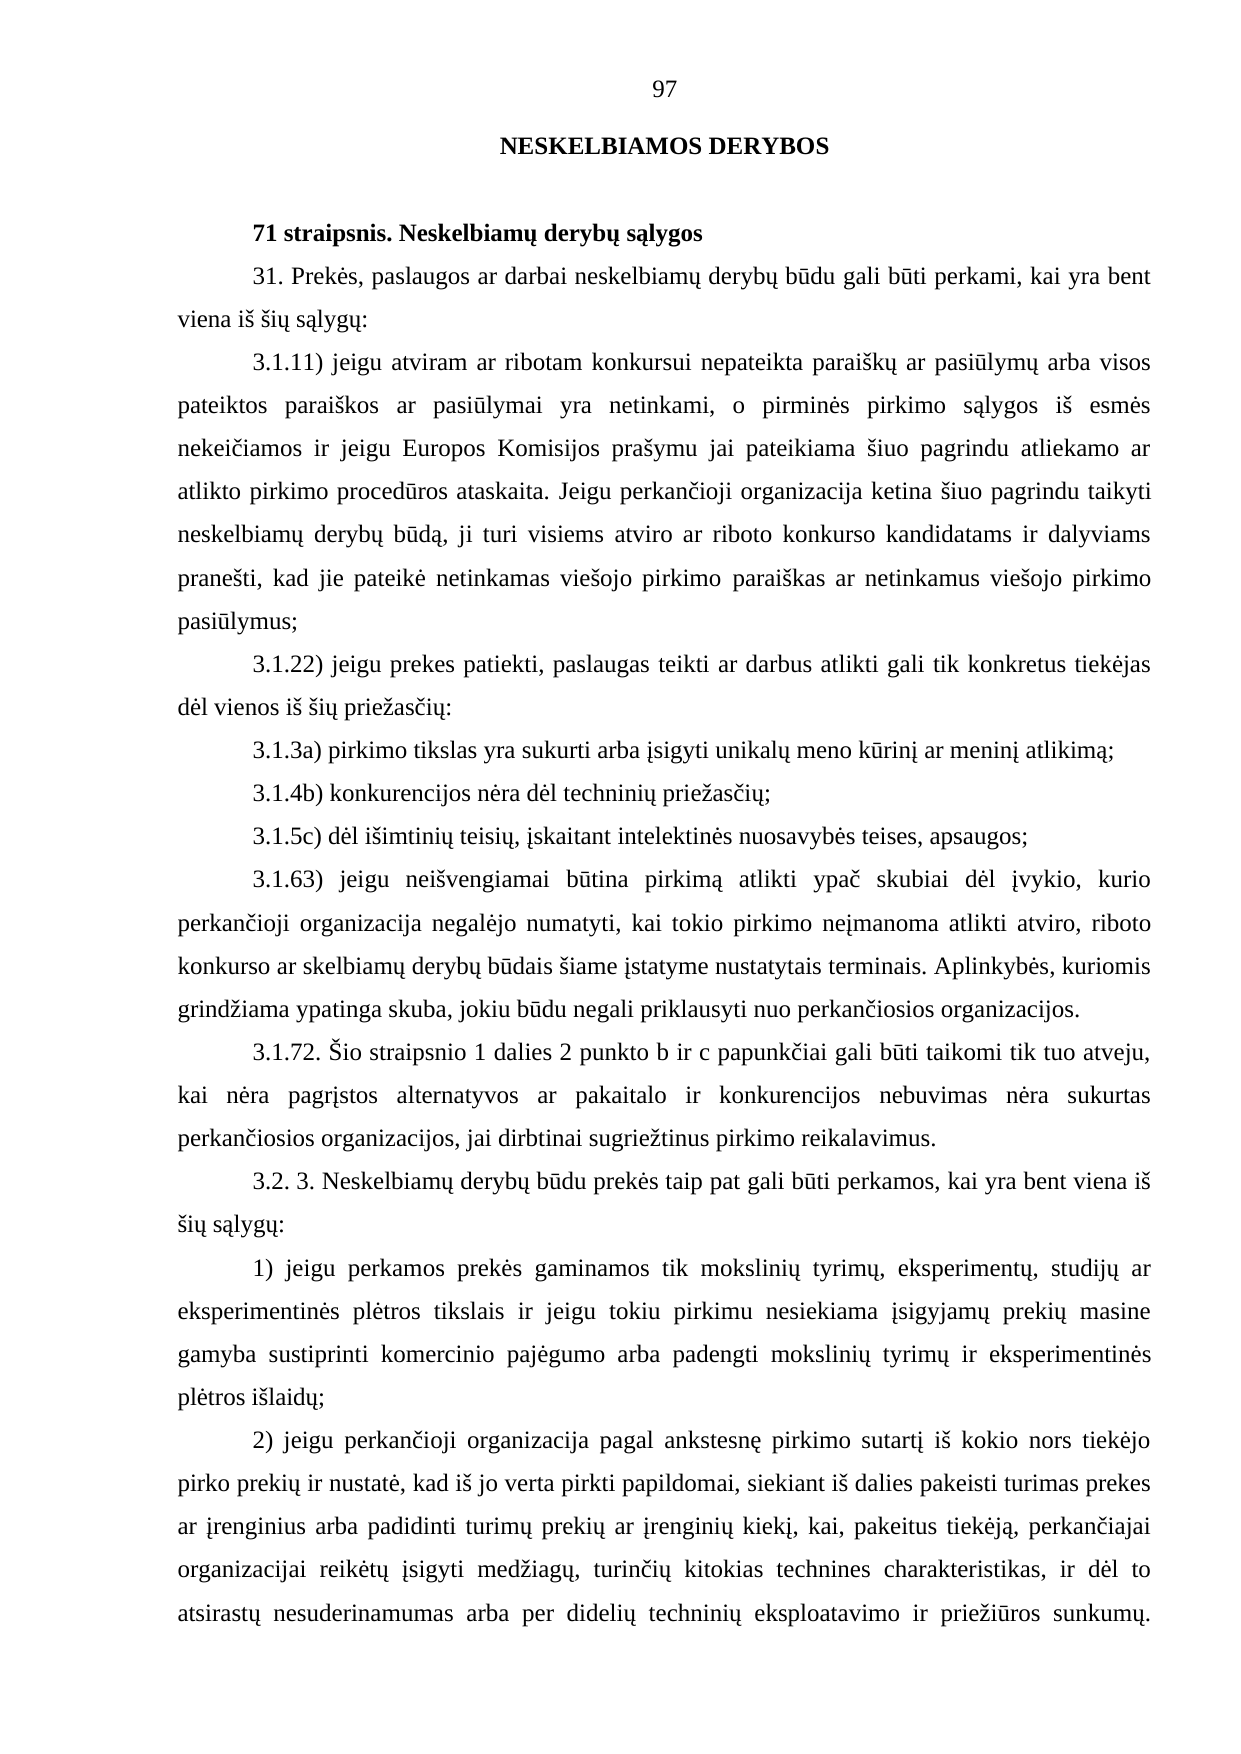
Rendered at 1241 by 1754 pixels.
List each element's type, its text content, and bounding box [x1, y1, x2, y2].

subtitle a) pirkimo tikslas yra sukurti arba įsigyti unikalų meno kūrinį ar meninį atlikimą; [177, 735, 1152, 764]
text 71 straipsnis. Neskelbiamų derybų sąlygos [177, 218, 1152, 246]
text 2) jeigu perkančioji organizacija pagal ankstesnę pirkimo sutartį iš kokio nors tiekėjo pirko prekių ir nustatė, kad iš jo verta pirkti papildomai, siekiant iš dalies pakeisti turimas prekes ar įrenginius arba padidinti turimų prekių ar įrenginių kiekį, kai, pakeitus tiekėją, perkančiajai organizacijai reikėtų įsigyti medžiagų, turinčių kitokias technines charakteristikas, ir dėl to atsirastų nesuderinamumas arba per didelių techninių eksploatavimo ir priežiūros sunkumų. [177, 1425, 1152, 1626]
subtitle 1. Prekės, paslaugos ar darbai neskelbiamų derybų būdu gali būti perkami, kai yra bent viena iš šių sąlygų: [177, 261, 1152, 333]
text 1) jeigu perkamos prekės gaminamos tik mokslinių tyrimų, eksperimentų, studijų ar eksperimentinės plėtros tikslais ir jeigu tokiu pirkimu nesiekiama įsigyjamų prekių masine gamyba sustiprinti komercinio pajėgumo arba padengti mokslinių tyrimų ir eksperimentinės plėtros išlaidų; [177, 1253, 1152, 1411]
subtitle 3. Neskelbiamų derybų būdu prekės taip pat gali būti perkamos, kai yra bent viena iš šių sąlygų: [177, 1166, 1152, 1238]
subtitle 3) jeigu neišvengiamai būtina pirkimą atlikti ypač skubiai dėl įvykio, kurio perkančioji organizacija negalėjo numatyti, kai tokio pirkimo neįmanoma atlikti atviro, riboto konkurso ar skelbiamų derybų būdais šiame įstatyme nustatytais terminais. Aplinkybės, kuriomis grindžiama ypatinga skuba, jokiu būdu negali priklausyti nuo perkančiosios organizacijos. [177, 864, 1152, 1023]
subtitle c) dėl išimtinių teisių, įskaitant intelektinės nuosavybės teises, apsaugos; [177, 821, 1152, 850]
subtitle 2. Šio straipsnio 1 dalies 2 punkto b ir c papunkčiai gali būti taikomi tik tuo atveju, kai nėra pagrįstos alternatyvos ar pakaitalo ir konkurencijos nebuvimas nėra sukurtas perkančiosios organizacijos, jai dirbtinai sugriežtinus pirkimo reikalavimus. [177, 1037, 1152, 1152]
text NESKELBIAMOS DERYBOS [177, 131, 1152, 160]
subtitle 2) jeigu prekes patiekti, paslaugas teikti ar darbus atlikti gali tik konkretus tiekėjas dėl vienos iš šių priežasčių: [177, 649, 1152, 721]
subtitle 1) jeigu atviram ar ribotam konkursui nepateikta paraiškų ar pasiūlymų arba visos pateiktos paraiškos ar pasiūlymai yra netinkami, o pirminės pirkimo sąlygos iš esmės nekeičiamos ir jeigu Europos Komisijos prašymu jai pateikiama šiuo pagrindu atliekamo ar atlikto pirkimo procedūros ataskaita. Jeigu perkančioji organizacija ketina šiuo pagrindu taikyti neskelbiamų derybų būdą, ji turi visiems atviro ar riboto konkurso kandidatams ir dalyviams pranešti, kad jie pateikė netinkamas viešojo pirkimo paraiškas ar netinkamus viešojo pirkimo pasiūlymus; [177, 347, 1152, 634]
subtitle b) konkurencijos nėra dėl techninių priežasčių; [177, 778, 1152, 807]
